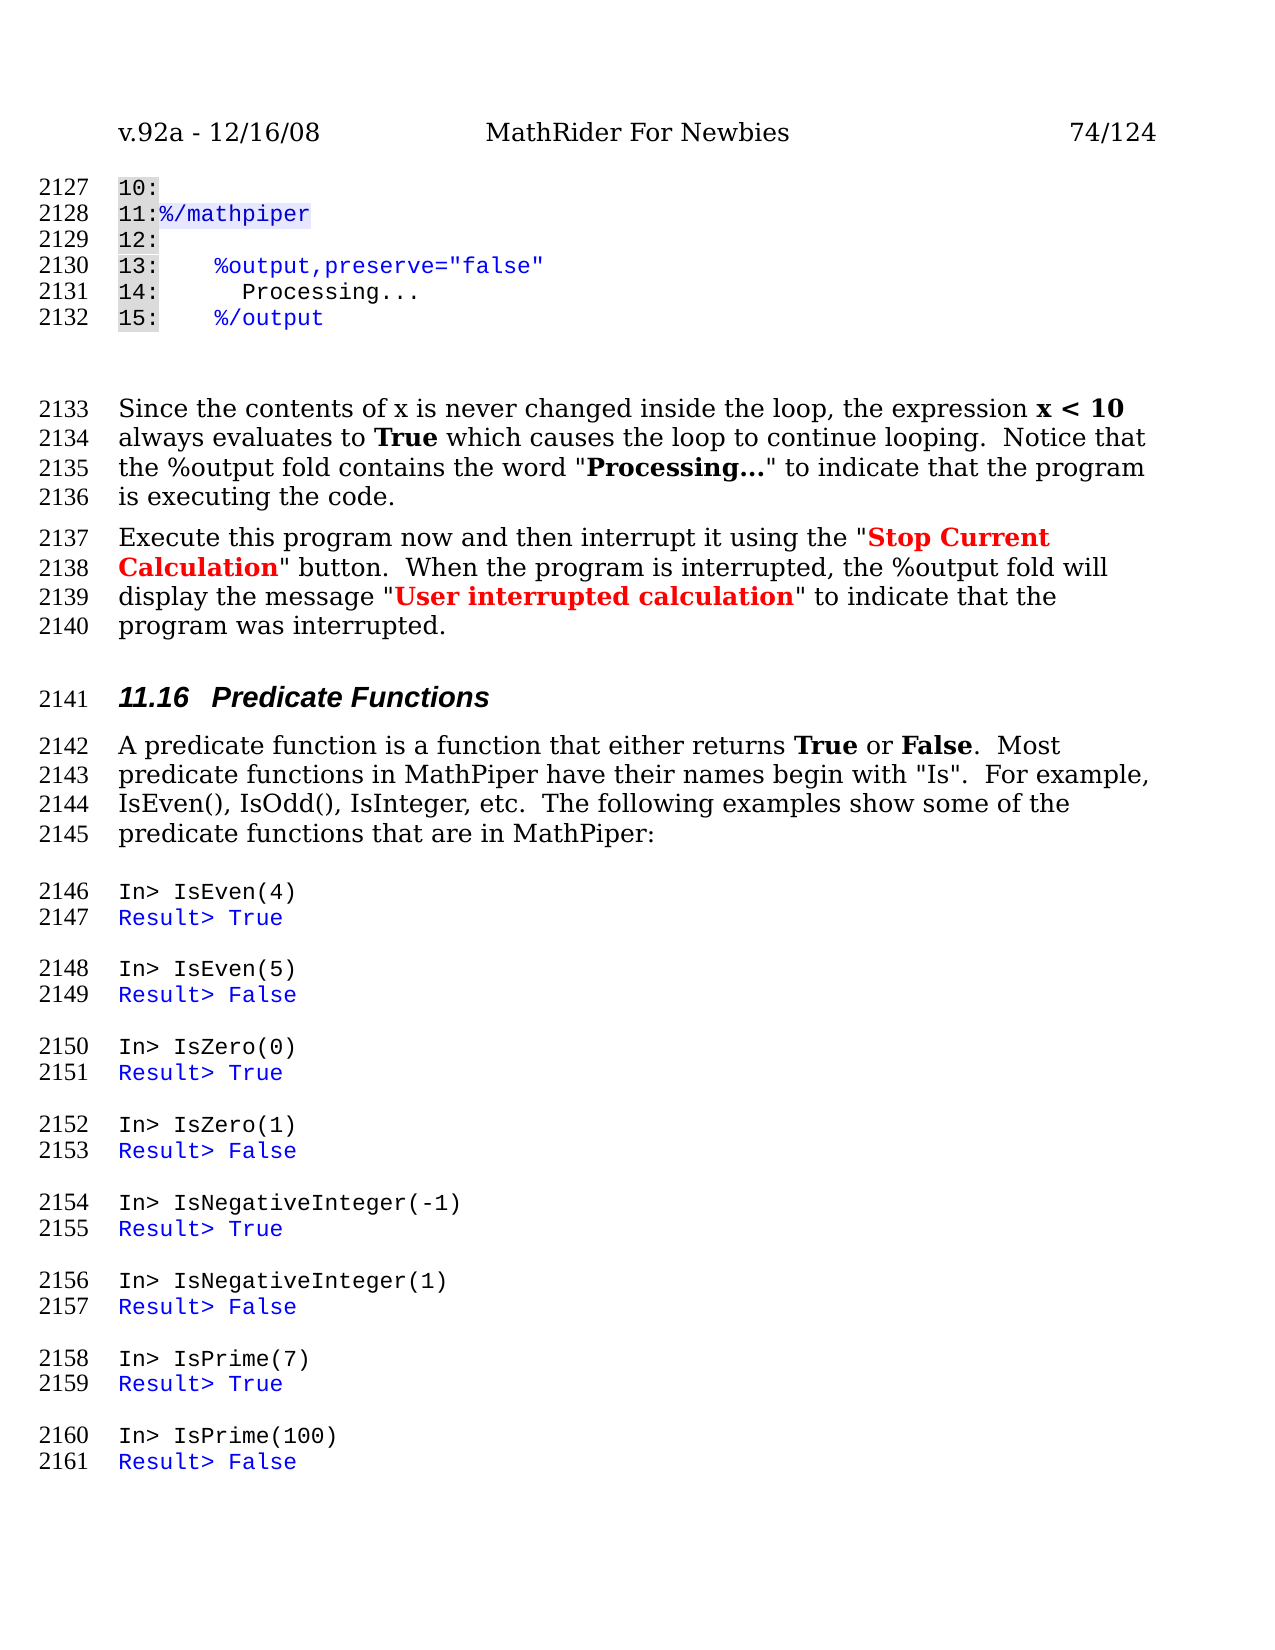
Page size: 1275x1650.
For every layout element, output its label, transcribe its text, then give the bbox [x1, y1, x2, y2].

text In> IsZero(0) [118, 1036, 1157, 1062]
text In> IsEven(4) [118, 880, 1157, 906]
subtitle Predicate Functions [118, 679, 1157, 713]
text 14: Processing... [118, 281, 1157, 306]
text Result> True [118, 1217, 1157, 1243]
text Since the contents of x is never changed inside the loop, the expression x < 10 always evaluates to True which causes the loop to continue looping. Notice that the %output fold contains the word "Processing..." to indicate that the program is executing the code. [118, 394, 1157, 511]
text 12: [118, 229, 1157, 254]
text Result> True [118, 1373, 1157, 1399]
text Result> False [118, 1451, 1157, 1477]
text Result> False [118, 1295, 1157, 1321]
text Execute this program now and then interrupt it using the "Stop Current Calculation" button. When the program is interrupted, the %output fold will display the message "User interrupted calculation" to indicate that the program was interrupted. [118, 523, 1157, 641]
text In> IsPrime(7) [118, 1347, 1157, 1373]
text 10: [118, 177, 1157, 203]
text In> IsPrime(100) [118, 1425, 1157, 1451]
text In> IsZero(1) [118, 1113, 1157, 1139]
text In> IsNegativeInteger(1) [118, 1269, 1157, 1295]
text 11:%/mathpiper [118, 203, 1157, 229]
text Result> False [118, 984, 1157, 1010]
text In> IsNegativeInteger(-1) [118, 1191, 1157, 1217]
text 13: %output,preserve="false" [118, 254, 1157, 281]
text Result> True [118, 906, 1157, 932]
text 15: %/output [118, 306, 1157, 332]
text A predicate function is a function that either returns True or False. Most predicate functions in MathPiper have their names begin with "Is". For example, IsEven(), IsOdd(), IsInteger, etc. The following examples show some of the predicate functions that are in MathPiper: [118, 731, 1157, 848]
text Result> True [118, 1062, 1157, 1087]
text Result> False [118, 1139, 1157, 1165]
text In> IsEven(5) [118, 958, 1157, 984]
